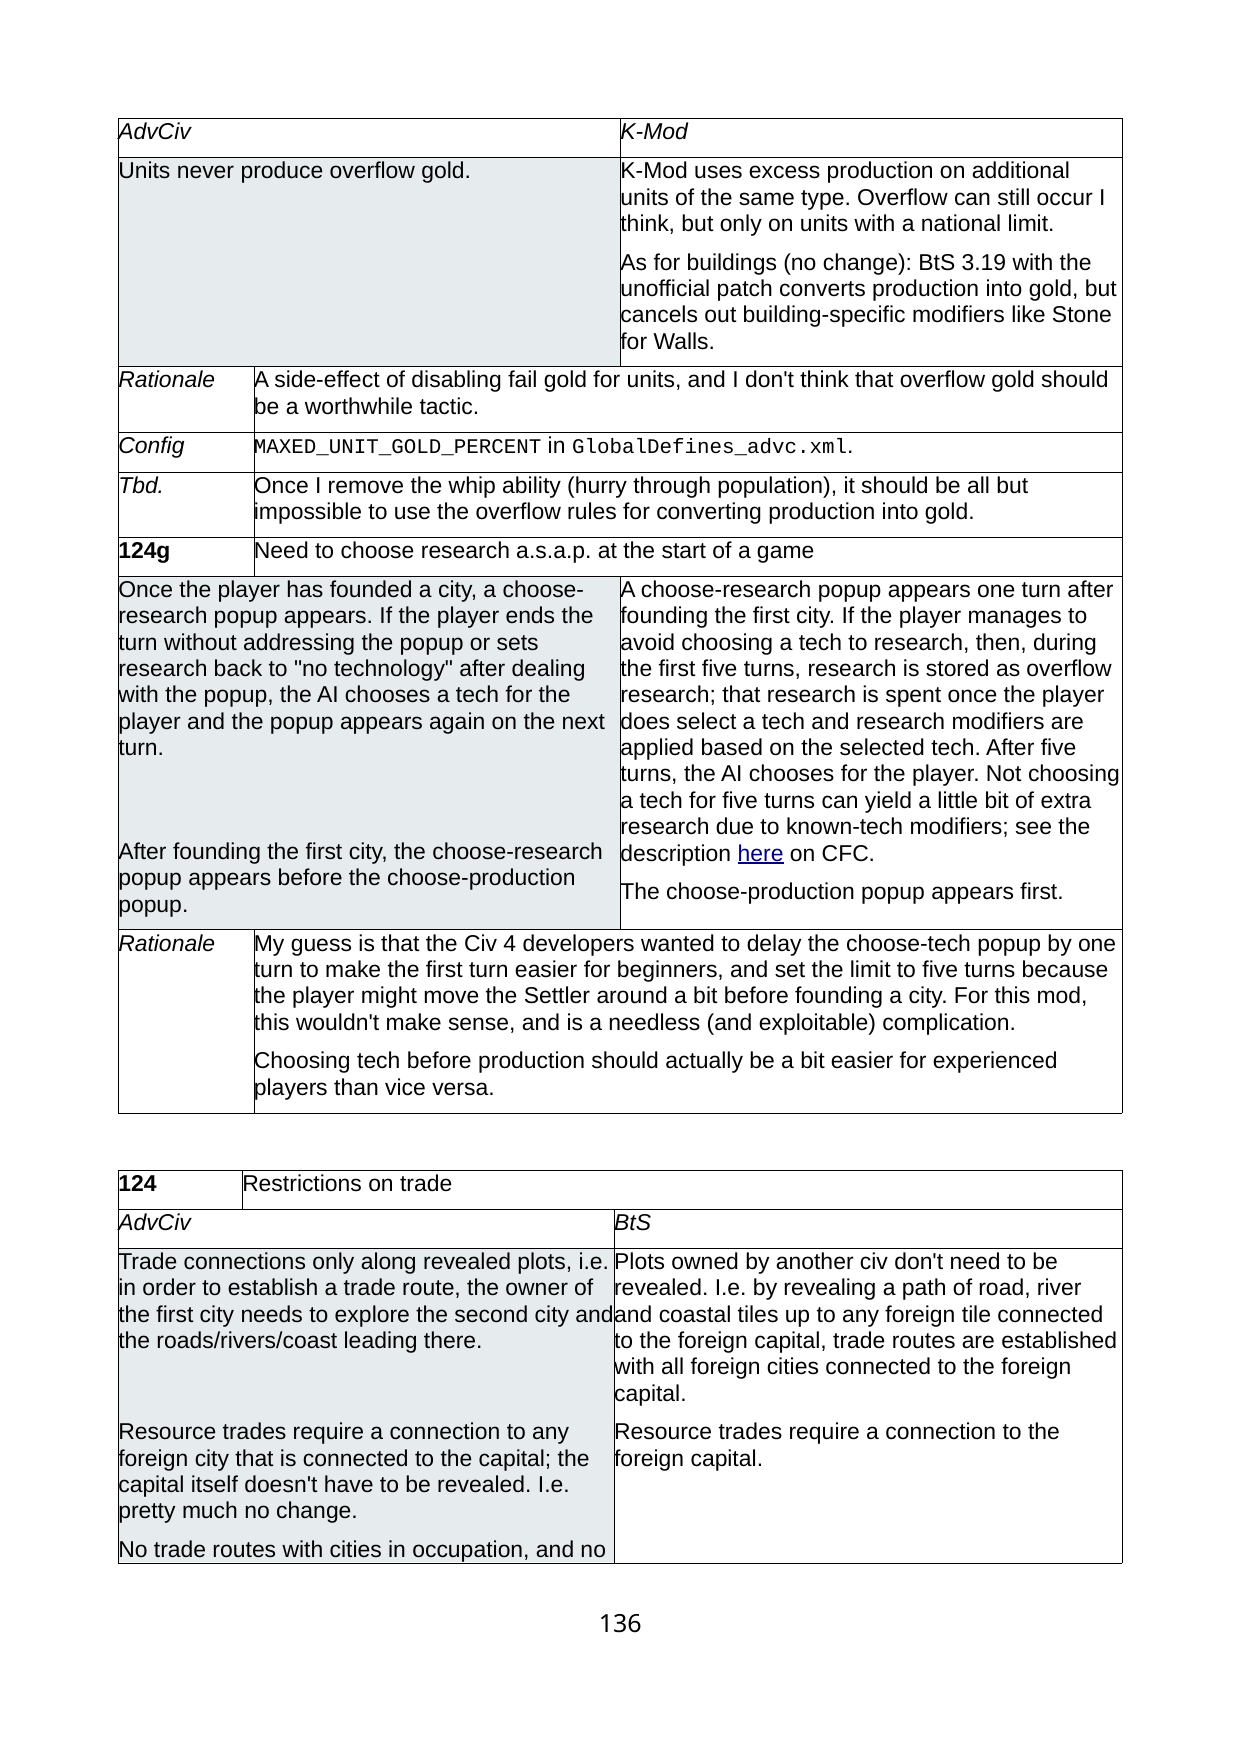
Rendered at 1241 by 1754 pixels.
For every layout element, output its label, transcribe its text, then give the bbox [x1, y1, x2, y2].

table_cell BtS [615, 1210, 1122, 1248]
table_cell My guess is that the Civ 4 developers wanted to delay the choose-tech popup by one turn to make the first turn easier for beginners, and set the limit to five turns because the player might move the Settler around a bit before founding a city. For this mod, this wouldn't make sense, and is a needless (and exploitable) complication. Choosing tech before production should actually be a bit easier for experienced players than vice versa. [255, 930, 1122, 1112]
table_header Restrictions on trade [243, 1171, 1122, 1209]
table_header 124 [119, 1171, 242, 1209]
table_cell Plots owned by another civ don't need to be revealed. I.e. by revealing a path of road, river and coastal tiles up to any foreign tile connected to the foreign capital, trade routes are established with all foreign cities connected to the foreign capital. Resource trades require a connection to the foreign capital. [615, 1249, 1122, 1562]
table_cell Tbd. [119, 473, 254, 537]
table_cell 124g [119, 538, 254, 576]
table_cell K-Mod uses excess production on additional units of the same type. Overflow can still occur I think, but only on units with a national limit. As for buildings (no change): BtS 3.19 with the unofficial patch converts production into gold, but cancels out building-specific modifiers like Stone for Walls. [621, 158, 1122, 366]
table_cell AdvCiv [119, 1210, 614, 1248]
table_cell Units never produce overflow gold. [119, 158, 620, 366]
table_cell AdvCiv [119, 119, 620, 157]
table_cell Once the player has founded a city, a choose-research popup appears. If the player ends the turn without addressing the popup or sets research back to "no technology" after dealing with the popup, the AI chooses a tech for the player and the popup appears again on the next turn. After founding the first city, the choose-research popup appears before the choose-production popup. [119, 577, 620, 929]
table_cell Once I remove the whip ability (hurry through population), it should be all but impossible to use the overflow rules for converting production into gold. [255, 473, 1122, 537]
table_cell Trade connections only along revealed plots, i.e. in order to establish a trade route, the owner of the first city needs to explore the second city and the roads/rivers/coast leading there. Resource trades require a connection to any foreign city that is connected to the capital; the capital itself doesn't have to be revealed. I.e. pretty much no change. No trade routes with cities in occupation, and no [119, 1249, 614, 1562]
table_cell MAXED_UNIT_GOLD_PERCENT in GlobalDefines_advc.xml. [255, 433, 1122, 472]
table_cell A choose-research popup appears one turn after founding the first city. If the player manages to avoid choosing a tech to research, then, during the first five turns, research is stored as overflow research; that research is spent once the player does select a tech and research modifiers are applied based on the selected tech. After five turns, the AI chooses for the player. Not choosing a tech for five turns can yield a little bit of extra research due to known-tech modifiers; see the description here on CFC. The choose-production popup appears first. [621, 577, 1122, 929]
table_cell K-Mod [621, 119, 1122, 157]
table_cell Config [119, 433, 254, 472]
table_cell Rationale [119, 930, 254, 1112]
table_cell Need to choose research a.s.a.p. at the start of a game [255, 538, 1122, 576]
table_cell A side-effect of disabling fail gold for units, and I don't think that overflow gold should be a worthwhile tactic. [255, 367, 1122, 432]
table_cell Rationale [119, 367, 254, 432]
